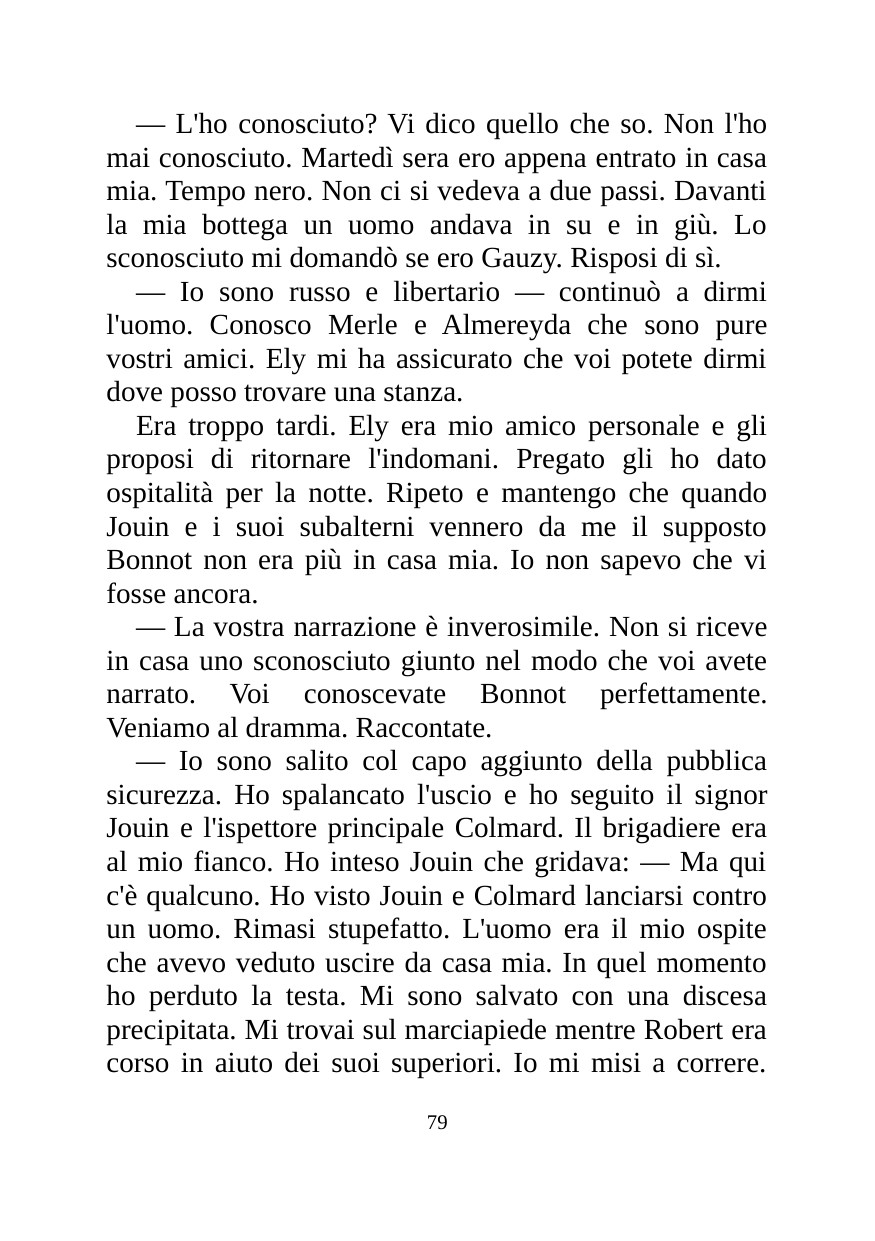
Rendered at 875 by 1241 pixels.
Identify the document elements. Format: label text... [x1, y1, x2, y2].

text — L'ho conosciuto? Vi dico quello che so. Non l'ho mai conosciuto. Martedì sera ero appena entrato in casa mia. Tempo nero. Non ci si vedeva a due passi. Davanti la mia bottega un uomo andava in su e in giù. Lo sconosciuto mi domandò se ero Gauzy. Risposi di sì. [106, 106, 768, 274]
text — La vostra narrazione è inverosimile. Non si riceve in casa uno sconosciuto giunto nel modo che voi avete narrato. Voi conoscevate Bonnot perfettamente. Veniamo al dramma. Raccontate. [106, 609, 768, 743]
text — Io sono russo e libertario — continuò a dirmi l'uomo. Conosco Merle e Almereyda che sono pure vostri amici. Ely mi ha assicurato che voi potete dirmi dove posso trovare una stanza. [106, 274, 768, 408]
text Era troppo tardi. Ely era mio amico personale e gli proposi di ritornare l'indomani. Pregato gli ho dato ospitalità per la notte. Ripeto e mantengo che quando Jouin e i suoi subalterni vennero da me il supposto Bonnot non era più in casa mia. Io non sapevo che vi fosse ancora. [106, 408, 768, 609]
text — Io sono salito col capo aggiunto della pubblica sicurezza. Ho spalancato l'uscio e ho seguito il signor Jouin e l'ispettore principale Colmard. Il brigadiere era al mio fianco. Ho inteso Jouin che gridava: — Ma qui c'è qualcuno. Ho visto Jouin e Colmard lanciarsi contro un uomo. Rimasi stupefatto. L'uomo era il mio ospite che avevo veduto uscire da casa mia. In quel momento ho perduto la testa. Mi sono salvato con una discesa precipitata. Mi trovai sul marciapiede mentre Robert era corso in aiuto dei suoi superiori. Io mi misi a correre. [106, 743, 768, 1079]
